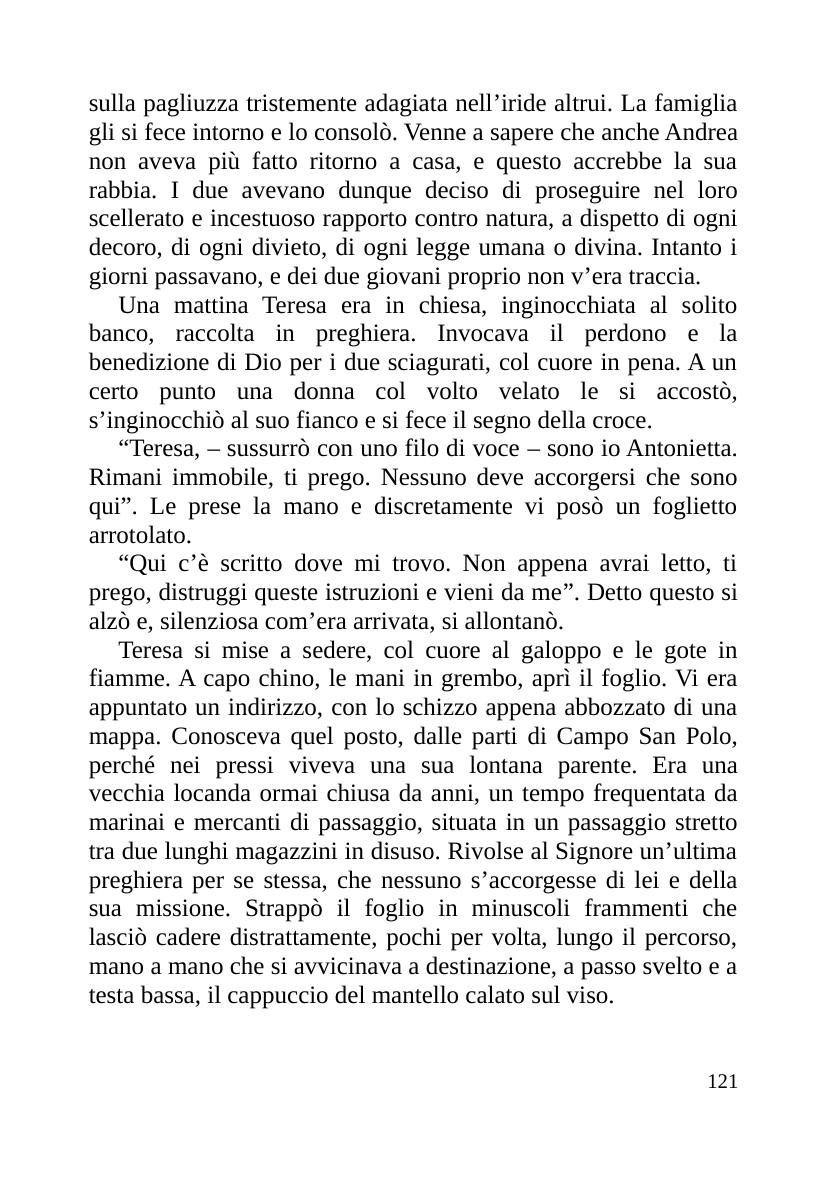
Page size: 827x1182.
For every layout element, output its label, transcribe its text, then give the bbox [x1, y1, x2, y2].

text “Qui c’è scritto dove mi trovo. Non appena avrai letto, ti prego, distruggi queste istruzioni e vieni da me”. Detto questo si alzò e, silenziosa com’era arrivata, si allontanò. [88, 548, 738, 635]
text Una mattina Teresa era in chiesa, inginocchiata al solito banco, raccolta in preghiera. Invocava il perdono e la benedizione di Dio per i due sciagurati, col cuore in pena. A un certo punto una donna col volto velato le si accostò, s’inginocchiò al suo fianco e si fece il segno della croce. [88, 290, 738, 433]
text “Teresa, – sussurrò con uno filo di voce – sono io Antonietta. Rimani immobile, ti prego. Nessuno deve accorgersi che sono qui”. Le prese la mano e discretamente vi posò un foglietto arrotolato. [88, 433, 738, 548]
text Teresa si mise a sedere, col cuore al galoppo e le gote in fiamme. A capo chino, le mani in grembo, aprì il foglio. Vi era appuntato un indirizzo, con lo schizzo appena abbozzato di una mappa. Conosceva quel posto, dalle parti di Campo San Polo, perché nei pressi viveva una sua lontana parente. Era una vecchia locanda ormai chiusa da anni, un tempo frequentata da marinai e mercanti di passaggio, situata in un passaggio stretto tra due lunghi magazzini in disuso. Rivolse al Signore un’ultima preghiera per se stessa, che nessuno s’accorgesse di lei e della sua missione. Strappò il foglio in minuscoli frammenti che lasciò cadere distrattamente, pochi per volta, lungo il percorso, mano a mano che si avvicinava a destinazione, a passo svelto e a testa bassa, il cappuccio del mantello calato sul viso. [88, 635, 738, 1008]
text sulla pagliuzza tristemente adagiata nell’iride altrui. La famiglia gli si fece intorno e lo consolò. Venne a sapere che anche Andrea non aveva più fatto ritorno a casa, e questo accrebbe la sua rabbia. I due avevano dunque deciso di proseguire nel loro scellerato e incestuoso rapporto contro natura, a dispetto di ogni decoro, di ogni divieto, di ogni legge umana o divina. Intanto i giorni passavano, e dei due giovani proprio non v’era traccia. [88, 88, 738, 290]
